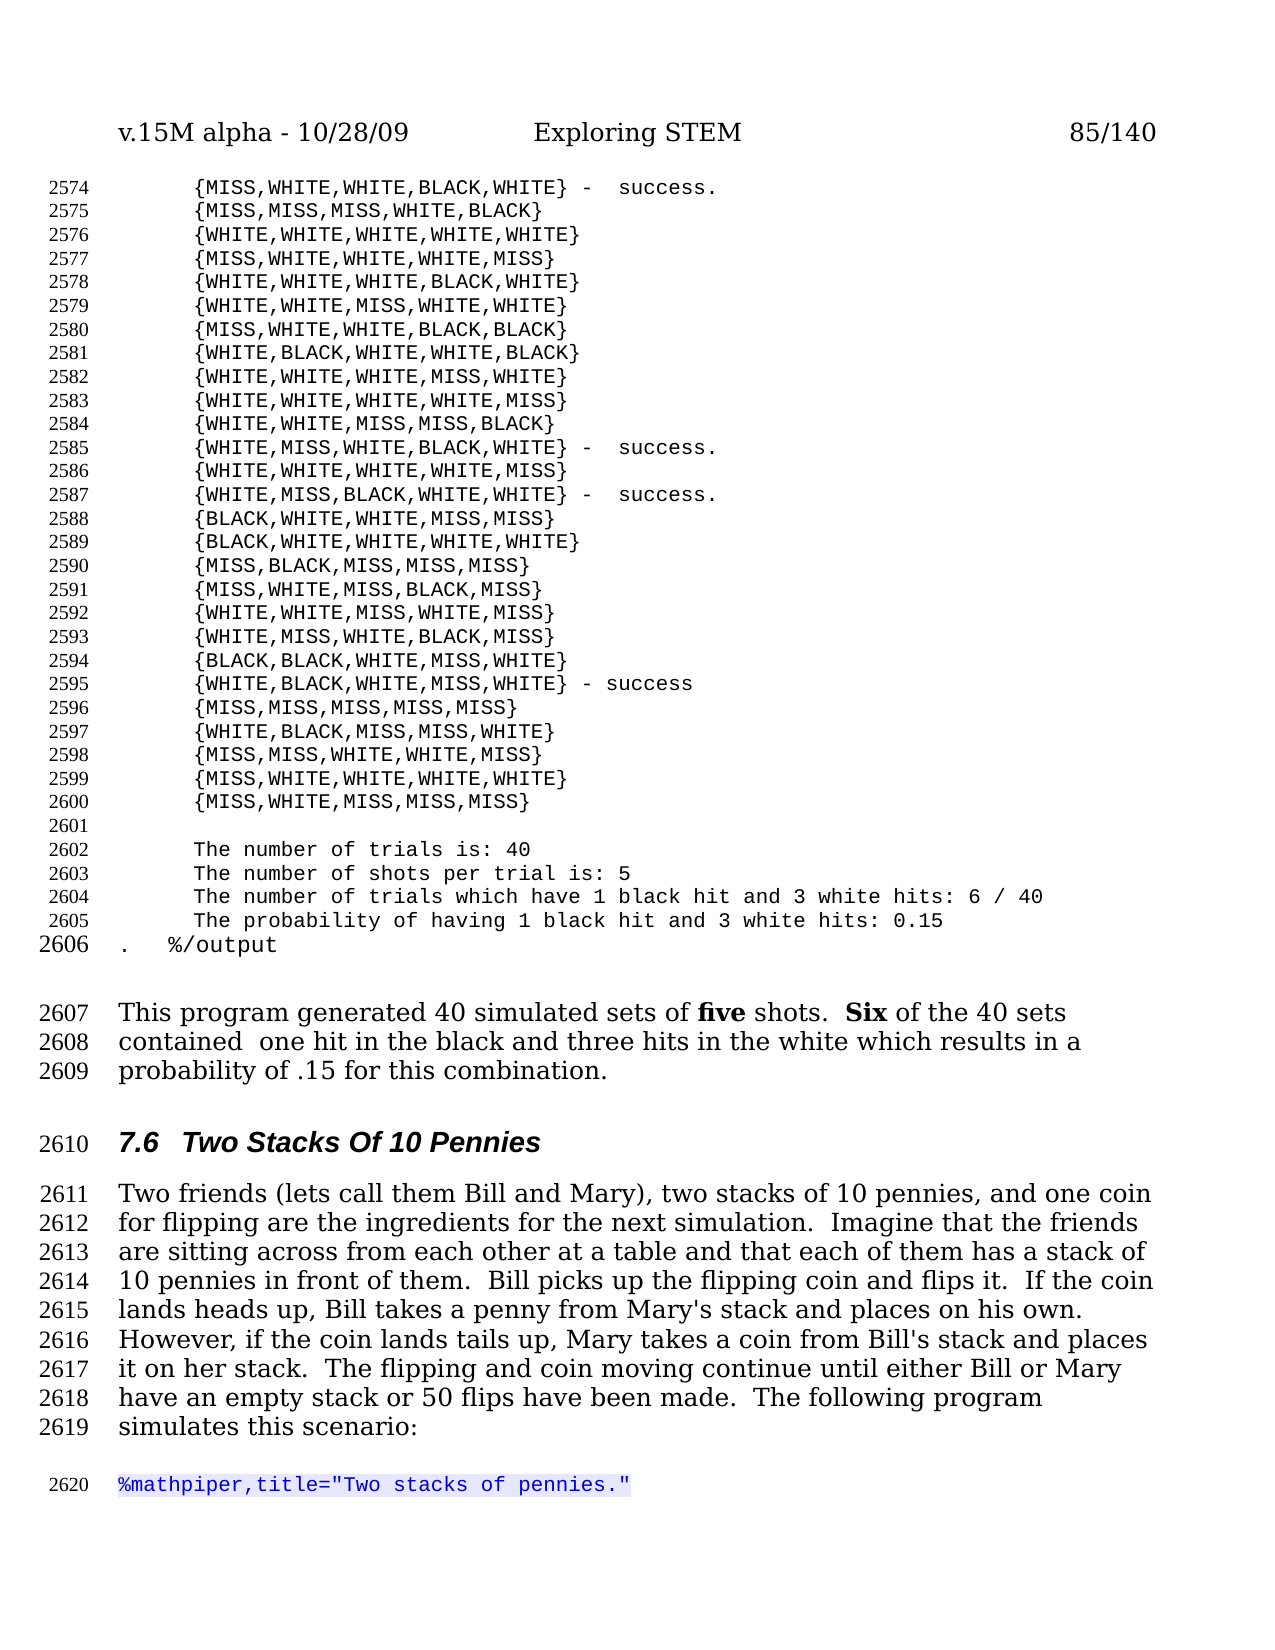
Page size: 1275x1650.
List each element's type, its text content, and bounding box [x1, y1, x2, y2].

text {WHITE,WHITE,WHITE,WHITE,WHITE} [118, 224, 1157, 248]
text This program generated 40 simulated sets of five shots. Six of the 40 sets contained one hit in the black and three hits in the white which results in a probability of .15 for this combination. [118, 998, 1157, 1086]
text {MISS,WHITE,WHITE,WHITE,WHITE} [118, 768, 1157, 792]
text {MISS,MISS,MISS,WHITE,BLACK} [118, 200, 1157, 224]
text {BLACK,BLACK,WHITE,MISS,WHITE} [118, 650, 1157, 673]
text {WHITE,BLACK,WHITE,WHITE,BLACK} [118, 342, 1157, 366]
text The probability of having 1 black hit and 3 white hits: 0.15 [118, 910, 1157, 933]
subtitle Two Stacks Of 10 Pennies [118, 1124, 1157, 1158]
text {MISS,WHITE,WHITE,WHITE,MISS} [118, 248, 1157, 271]
text {MISS,WHITE,MISS,BLACK,MISS} [118, 579, 1157, 602]
text {MISS,WHITE,MISS,MISS,MISS} [118, 792, 1157, 815]
text The number of shots per trial is: 5 [118, 862, 1157, 886]
text {WHITE,MISS,WHITE,BLACK,MISS} [118, 626, 1157, 650]
text {MISS,BLACK,MISS,MISS,MISS} [118, 555, 1157, 579]
text {MISS,WHITE,WHITE,BLACK,BLACK} [118, 319, 1157, 342]
text The number of trials which have 1 black hit and 3 white hits: 6 / 40 [118, 886, 1157, 910]
text {WHITE,MISS,BLACK,WHITE,WHITE} - success. [118, 484, 1157, 508]
text {WHITE,WHITE,WHITE,WHITE,MISS} [118, 389, 1157, 413]
text {WHITE,WHITE,WHITE,WHITE,MISS} [118, 461, 1157, 484]
text . %/output [118, 933, 1157, 959]
text {MISS,MISS,MISS,MISS,MISS} [118, 697, 1157, 721]
text %mathpiper,title="Two stacks of pennies." [118, 1473, 1157, 1497]
text {WHITE,BLACK,MISS,MISS,WHITE} [118, 721, 1157, 744]
text {BLACK,WHITE,WHITE,MISS,MISS} [118, 508, 1157, 531]
text {WHITE,MISS,WHITE,BLACK,WHITE} - success. [118, 437, 1157, 461]
text Two friends (lets call them Bill and Mary), two stacks of 10 pennies, and one coin for flipping are the ingredients for the next simulation. Imagine that the friends are sitting across from each other at a table and that each of them has a stack of 10 pennies in front of them. Bill picks up the flipping coin and flips it. If the coin lands heads up, Bill takes a penny from Mary's stack and places on his own. However, if the coin lands tails up, Mary takes a coin from Bill's stack and places it on her stack. The flipping and coin moving continue until either Bill or Mary have an empty stack or 50 flips have been made. The following program simulates this scenario: [118, 1179, 1157, 1442]
text {BLACK,WHITE,WHITE,WHITE,WHITE} [118, 531, 1157, 555]
text {MISS,MISS,WHITE,WHITE,MISS} [118, 744, 1157, 768]
text {MISS,WHITE,WHITE,BLACK,WHITE} - success. [118, 177, 1157, 200]
text {WHITE,WHITE,MISS,WHITE,WHITE} [118, 295, 1157, 319]
text {WHITE,WHITE,WHITE,BLACK,WHITE} [118, 271, 1157, 295]
text The number of trials is: 40 [118, 839, 1157, 862]
text {WHITE,BLACK,WHITE,MISS,WHITE} - success [118, 673, 1157, 697]
text {WHITE,WHITE,MISS,MISS,BLACK} [118, 413, 1157, 437]
text {WHITE,WHITE,WHITE,MISS,WHITE} [118, 366, 1157, 389]
text {WHITE,WHITE,MISS,WHITE,MISS} [118, 602, 1157, 626]
